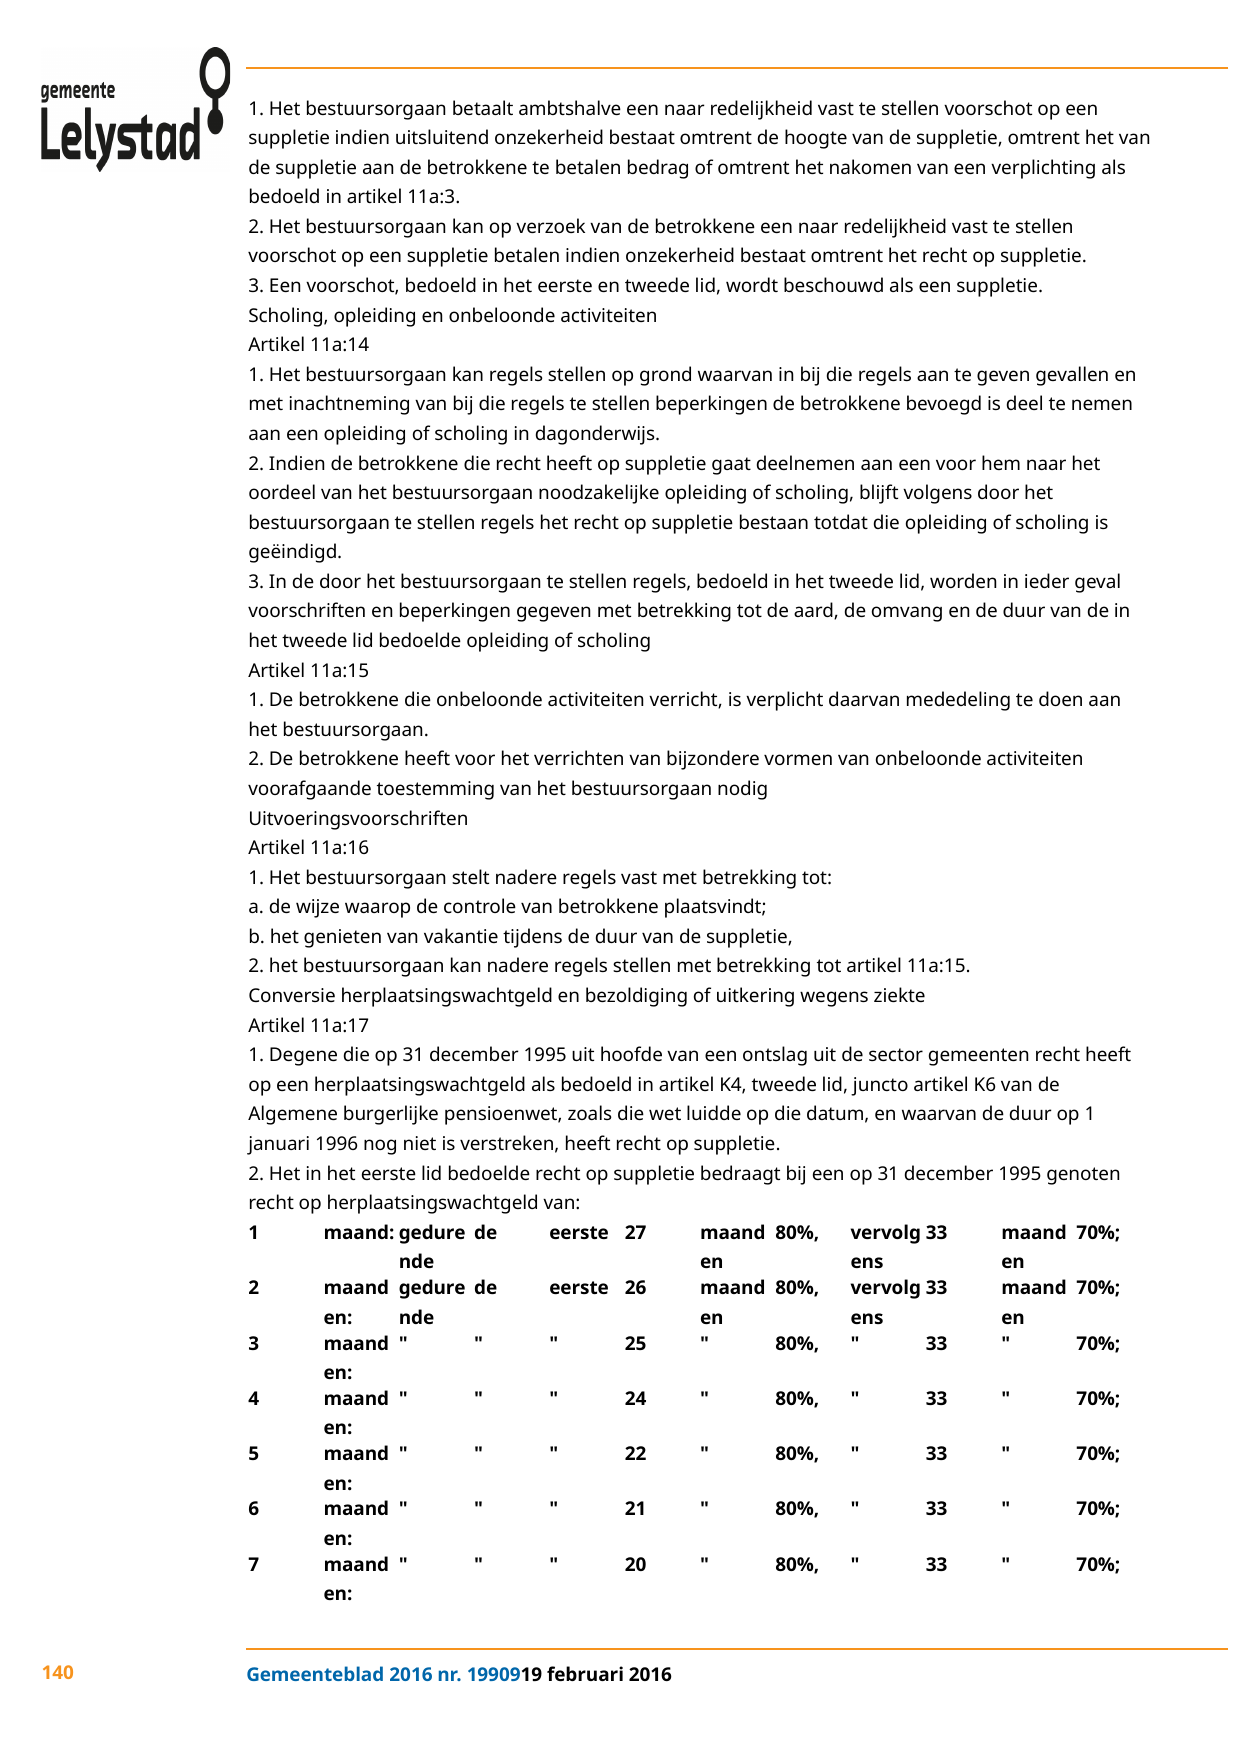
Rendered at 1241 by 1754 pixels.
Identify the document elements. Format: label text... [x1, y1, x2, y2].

table_cell " [700, 1551, 775, 1606]
table_cell 24 [625, 1385, 700, 1440]
text 1. Het bestuursorgaan kan regels stellen op grond waarvan in bij die regels aan te geven gevallen en met inachtneming van bij die regels te stellen beperkingen de betrokkene bevoegd is deel te nemen aan een opleiding of scholing in dagonderwijs. [248, 361, 1152, 446]
table_cell " [1001, 1330, 1076, 1385]
table_cell " [850, 1551, 926, 1606]
text Artikel 11a:17 [248, 1012, 1152, 1038]
table_cell " [700, 1440, 775, 1496]
table_cell 33 [926, 1330, 1001, 1385]
table_cell " [549, 1385, 624, 1440]
table_cell " [850, 1496, 926, 1551]
table_cell " [399, 1440, 474, 1496]
table_cell " [850, 1440, 926, 1496]
table_cell " [474, 1440, 549, 1496]
table_cell 26 [625, 1274, 700, 1330]
table_cell 33 [926, 1385, 1001, 1440]
text 2. Indien de betrokkene die recht heeft op suppletie gaat deelnemen aan een voor hem naar het oordeel van het bestuursorgaan noodzakelijke opleiding of scholing, blijft volgens door het bestuursorgaan te stellen regels het recht op suppletie bestaan totdat die opleiding of scholing is geëindigd. [248, 450, 1152, 564]
table_cell 70%; [1076, 1385, 1152, 1440]
table_cell 80%, [775, 1385, 850, 1440]
table_cell " [399, 1330, 474, 1385]
text b. het genieten van vakantie tijdens de duur van de suppletie, [248, 923, 1152, 949]
text Artikel 11a:15 [248, 657, 1152, 683]
text 1. De betrokkene die onbeloonde activiteiten verricht, is verplicht daarvan mededeling te doen aan het bestuursorgaan. [248, 686, 1152, 742]
table_header 1 [248, 1219, 323, 1274]
table_cell 7 [248, 1551, 323, 1606]
table_cell 70%; [1076, 1274, 1152, 1330]
table_header 27 [625, 1219, 700, 1274]
table_cell 2 [248, 1274, 323, 1330]
table_cell 33 [926, 1496, 1001, 1551]
text Artikel 11a:16 [248, 834, 1152, 860]
text 1. Het bestuursorgaan betaalt ambtshalve een naar redelijkheid vast te stellen voorschot op een suppletie indien uitsluitend onzekerheid bestaat omtrent de hoogte van de suppletie, omtrent het van de suppletie aan de betrokkene te betalen bedrag of omtrent het nakomen van een verplichting als bedoeld in artikel 11a:3. [248, 95, 1152, 209]
picture [41, 47, 231, 172]
text 2. Het bestuursorgaan kan op verzoek van de betrokkene een naar redelijkheid vast te stellen voorschot op een suppletie betalen indien onzekerheid bestaat omtrent het recht op suppletie. [248, 213, 1152, 268]
text 2. Het in het eerste lid bedoelde recht op suppletie bedraagt bij een op 31 december 1995 genoten recht op herplaatsingswachtgeld van: [248, 1160, 1152, 1215]
table_cell 21 [625, 1496, 700, 1551]
table_cell 20 [625, 1551, 700, 1606]
table_cell 70%; [1076, 1330, 1152, 1385]
table_cell maanden: [323, 1440, 398, 1496]
table_cell " [399, 1551, 474, 1606]
table_cell " [1001, 1551, 1076, 1606]
table_cell vervolgens [850, 1274, 926, 1330]
table_cell de [474, 1274, 549, 1330]
table_cell " [1001, 1440, 1076, 1496]
table_cell 70%; [1076, 1551, 1152, 1606]
table_cell " [549, 1551, 624, 1606]
table_header 33 [926, 1219, 1001, 1274]
table_cell maanden: [323, 1274, 398, 1330]
table_header maanden [700, 1219, 775, 1274]
text 1. Het bestuursorgaan stelt nadere regels vast met betrekking tot: [248, 864, 1152, 890]
table_cell 4 [248, 1385, 323, 1440]
table_cell eerste [549, 1274, 624, 1330]
table_cell maanden [700, 1274, 775, 1330]
table_header 80%, [775, 1219, 850, 1274]
table_cell maanden [1001, 1274, 1076, 1330]
table_cell 22 [625, 1440, 700, 1496]
text Conversie herplaatsingswachtgeld en bezoldiging of uitkering wegens ziekte [248, 982, 1152, 1008]
table_cell " [700, 1385, 775, 1440]
table_header gedurende [399, 1219, 474, 1274]
table_cell gedurende [399, 1274, 474, 1330]
table_cell 6 [248, 1496, 323, 1551]
table_header maand: [323, 1219, 398, 1274]
text a. de wijze waarop de controle van betrokkene plaatsvindt; [248, 893, 1152, 919]
table_cell 70%; [1076, 1496, 1152, 1551]
table_cell 80%, [775, 1330, 850, 1385]
table_cell " [474, 1496, 549, 1551]
table_cell " [700, 1330, 775, 1385]
table_cell 80%, [775, 1274, 850, 1330]
table_cell maanden: [323, 1385, 398, 1440]
table_header de [474, 1219, 549, 1274]
table_header eerste [549, 1219, 624, 1274]
table_cell 3 [248, 1330, 323, 1385]
table_cell 33 [926, 1551, 1001, 1606]
table_cell 80%, [775, 1440, 850, 1496]
table_cell " [1001, 1496, 1076, 1551]
table_cell 80%, [775, 1551, 850, 1606]
table_cell 70%; [1076, 1440, 1152, 1496]
table_cell 80%, [775, 1496, 850, 1551]
table_cell " [850, 1330, 926, 1385]
table_cell " [549, 1440, 624, 1496]
text 3. Een voorschot, bedoeld in het eerste en tweede lid, wordt beschouwd als een suppletie. [248, 272, 1152, 298]
table_cell " [474, 1330, 549, 1385]
text 2. De betrokkene heeft voor het verrichten van bijzondere vormen van onbeloonde activiteiten voorafgaande toestemming van het bestuursorgaan nodig [248, 746, 1152, 801]
table_header maanden [1001, 1219, 1076, 1274]
table_cell " [1001, 1385, 1076, 1440]
table_cell maanden: [323, 1496, 398, 1551]
table_cell " [399, 1496, 474, 1551]
table_cell 33 [926, 1274, 1001, 1330]
text 1. Degene die op 31 december 1995 uit hoofde van een ontslag uit de sector gemeenten recht heeft op een herplaatsingswachtgeld als bedoeld in artikel K4, tweede lid, juncto artikel K6 van de Algemene burgerlijke pensioenwet, zoals die wet luidde op die datum, en waarvan de duur op 1 januari 1996 nog niet is verstreken, heeft recht op suppletie. [248, 1041, 1152, 1156]
table_cell 5 [248, 1440, 323, 1496]
text 3. In de door het bestuursorgaan te stellen regels, bedoeld in het tweede lid, worden in ieder geval voorschriften en beperkingen gegeven met betrekking tot de aard, de omvang en de duur van de in het tweede lid bedoelde opleiding of scholing [248, 568, 1152, 653]
table_cell maanden: [323, 1551, 398, 1606]
table_header vervolgens [850, 1219, 926, 1274]
table_cell " [850, 1385, 926, 1440]
text 2. het bestuursorgaan kan nadere regels stellen met betrekking tot artikel 11a:15. [248, 953, 1152, 978]
text Uitvoeringsvoorschriften [248, 805, 1152, 831]
table_cell " [700, 1496, 775, 1551]
table_cell 33 [926, 1440, 1001, 1496]
table_cell " [474, 1385, 549, 1440]
table_header 70%; [1076, 1219, 1152, 1274]
table_cell " [549, 1496, 624, 1551]
text Scholing, opleiding en onbeloonde activiteiten [248, 302, 1152, 328]
table_cell " [549, 1330, 624, 1385]
table_cell maanden: [323, 1330, 398, 1385]
text Artikel 11a:14 [248, 331, 1152, 357]
table_cell " [474, 1551, 549, 1606]
table_cell 25 [625, 1330, 700, 1385]
table_cell " [399, 1385, 474, 1440]
